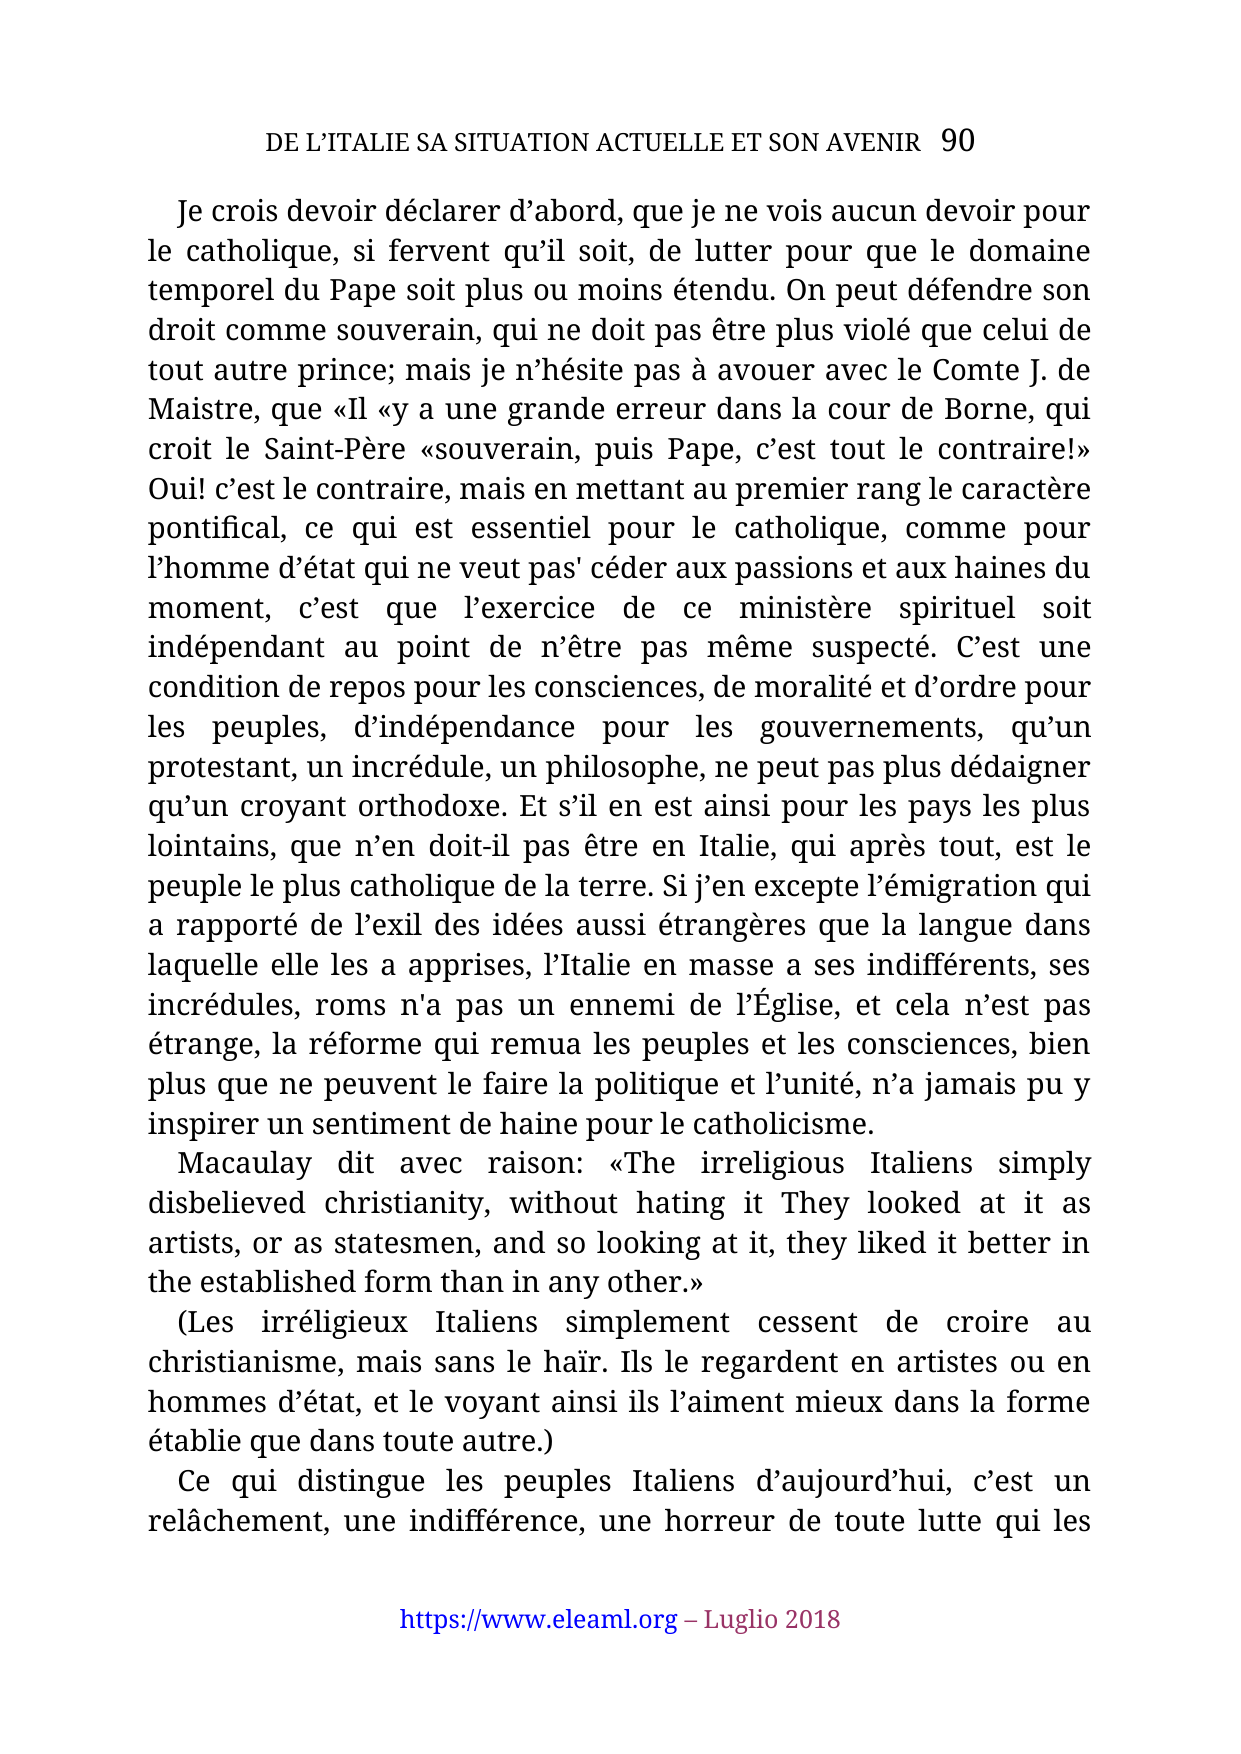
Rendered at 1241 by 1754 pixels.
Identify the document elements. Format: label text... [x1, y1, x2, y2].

text Je crois devoir déclarer d’abord, que je ne vois aucun devoir pour le catholique, si fervent qu’il soit, de lutter pour que le domaine temporel du Pape soit plus ou moins étendu. On peut défendre son droit comme souverain, qui ne doit pas être plus violé que celui de tout autre prince; mais je n’hésite pas à avouer avec le Comte J. de Maistre, que «Il «y a une grande erreur dans la cour de Borne, qui croit le Saint-Père «souverain, puis Pape, c’est tout le contraire!» Oui! c’est le contraire, mais en mettant au premier rang le caractère pontifical, ce qui est essentiel pour le catholique, comme pour l’homme d’état qui ne veut pas' céder aux passions et aux haines du moment, c’est que l’exercice de ce ministère spirituel soit indépendant au point de n’être pas même suspecté. C’est une condition de repos pour les consciences, de moralité et d’ordre pour les peuples, d’indépendance pour les gouvernements, qu’un protestant, un incrédule, un philosophe, ne peut pas plus dédaigner qu’un croyant orthodoxe. Et s’il en est ainsi pour les pays les plus lointains, que n’en doit-il pas être en Italie, qui après tout, est le peuple le plus catholique de la terre. Si j’en excepte l’émigration qui a rapporté de l’exil des idées aussi étrangères que la langue dans laquelle elle les a apprises, l’Italie en masse a ses indifférents, ses incrédules, roms n'a pas un ennemi de l’Église, et cela n’est pas étrange, la réforme qui remua les peuples et les consciences, bien plus que ne peuvent le faire la politique et l’unité, n’a jamais pu y inspirer un sentiment de haine pour le catholicisme. [148, 190, 1093, 1143]
text Ce qui distingue les peuples Italiens d’aujourd’hui, c’est un relâchement, une indifférence, une horreur de toute lutte qui les [148, 1460, 1093, 1539]
text Macaulay dit avec raison: «The irreligious Italiens simply disbelieved christianity, without hating it They looked at it as artists, or as statesmen, and so looking at it, they liked it better in the established form than in any other.» [148, 1143, 1093, 1301]
text (Les irréligieux Italiens simplement cessent de croire au christianisme, mais sans le haïr. Ils le regardent en artistes ou en hommes d’état, et le voyant ainsi ils l’aiment mieux dans la forme établie que dans toute autre.) [148, 1301, 1093, 1460]
